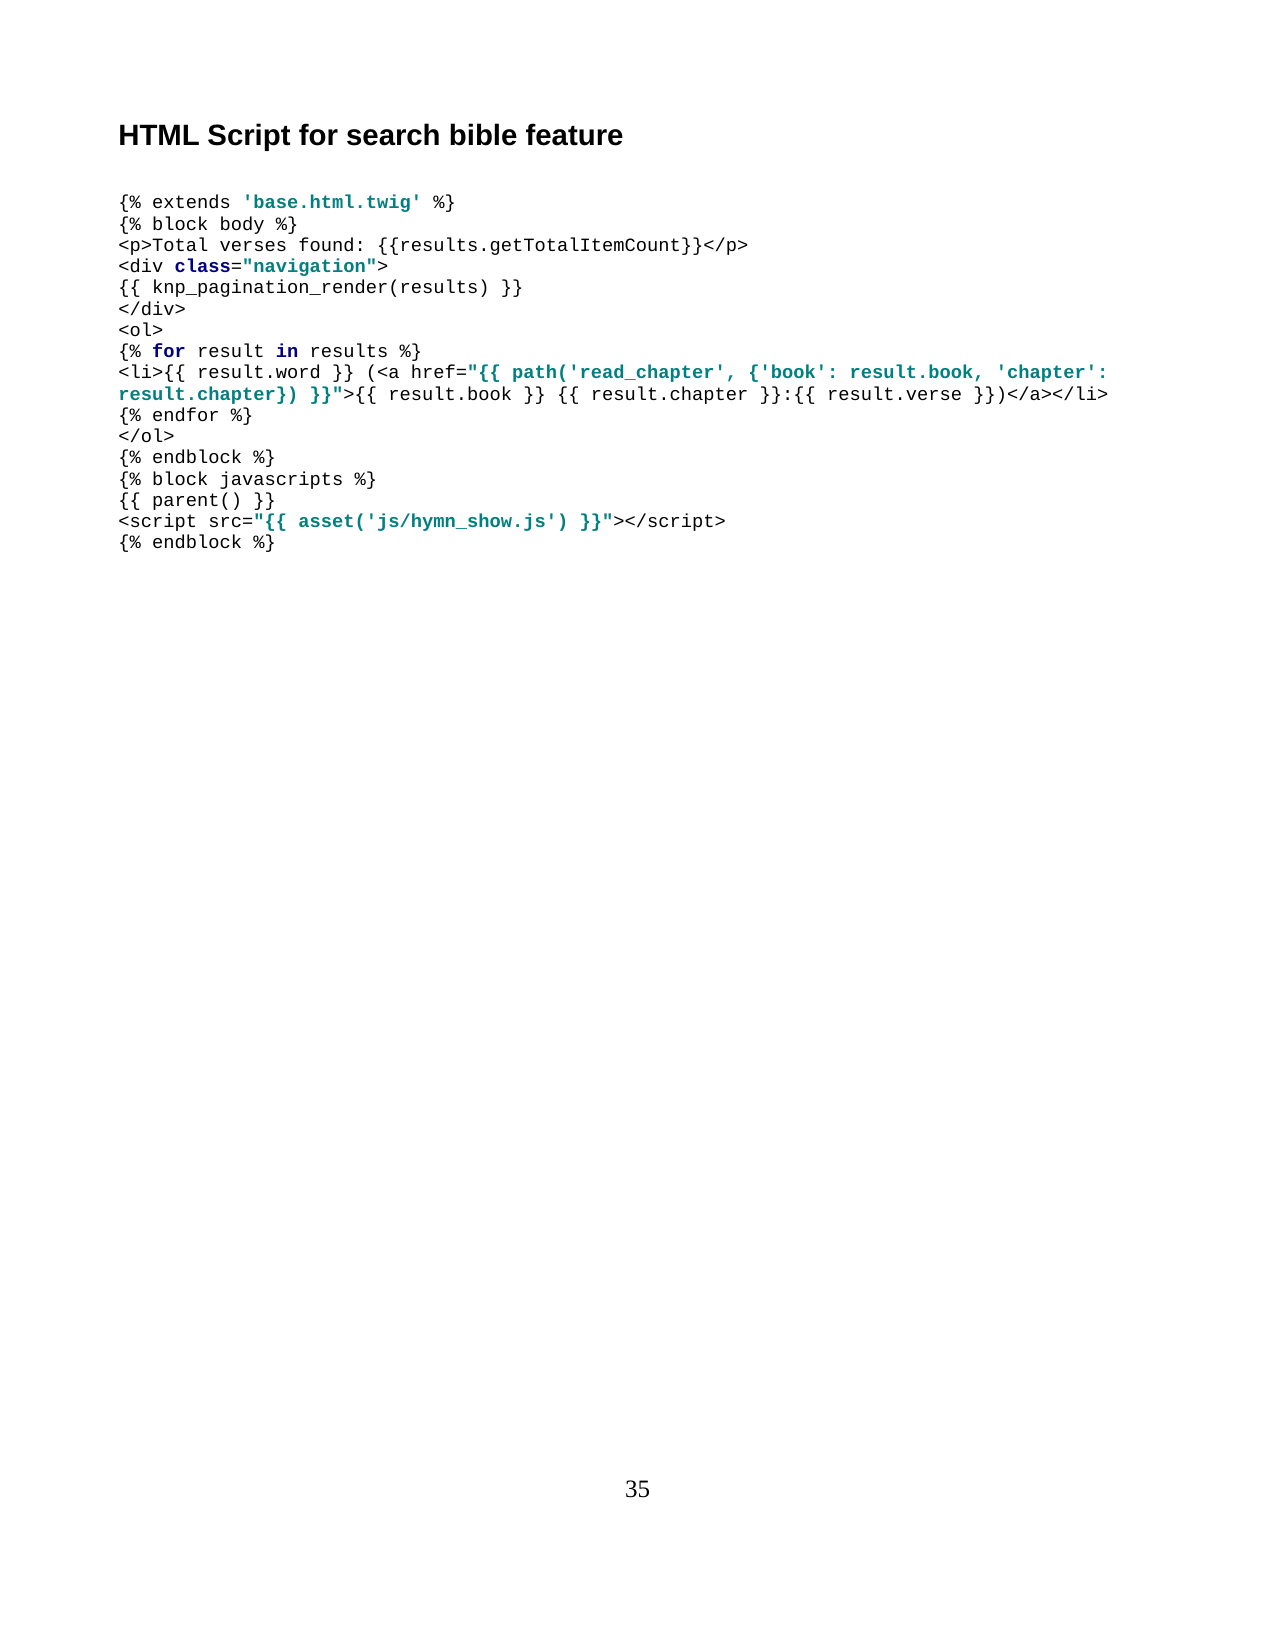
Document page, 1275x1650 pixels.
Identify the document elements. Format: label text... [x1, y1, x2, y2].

subtitle HTML Script for search bible feature [118, 118, 1157, 152]
text {% block javascripts %} [118, 469, 1157, 491]
text {{ parent() }} [118, 491, 1157, 512]
text {% extends 'base.html.twig' %} [118, 193, 1157, 214]
text {{ knp_pagination_render(results) }} [118, 278, 1157, 299]
text </div> [118, 299, 1157, 321]
text {% for result in results %} [118, 342, 1157, 363]
text <p>Total verses found: {{results.getTotalItemCount}}</p> [118, 236, 1157, 257]
text {% block body %} [118, 214, 1157, 236]
text <script src="{{ asset('js/hymn_show.js') }}"></script> [118, 512, 1157, 533]
text {% endblock %} [118, 448, 1157, 469]
text {% endfor %} [118, 406, 1157, 427]
text <div class="navigation"> [118, 257, 1157, 278]
text <li>{{ result.word }} (<a href="{{ path('read_chapter', {'book': result.book, 'chapter': result.chapter}) }}">{{ result.book }} {{ result.chapter }}:{{ result.verse }})</a></li> [118, 363, 1157, 406]
text {% endblock %} [118, 533, 1157, 554]
text </ol> [118, 427, 1157, 448]
text <ol> [118, 321, 1157, 342]
